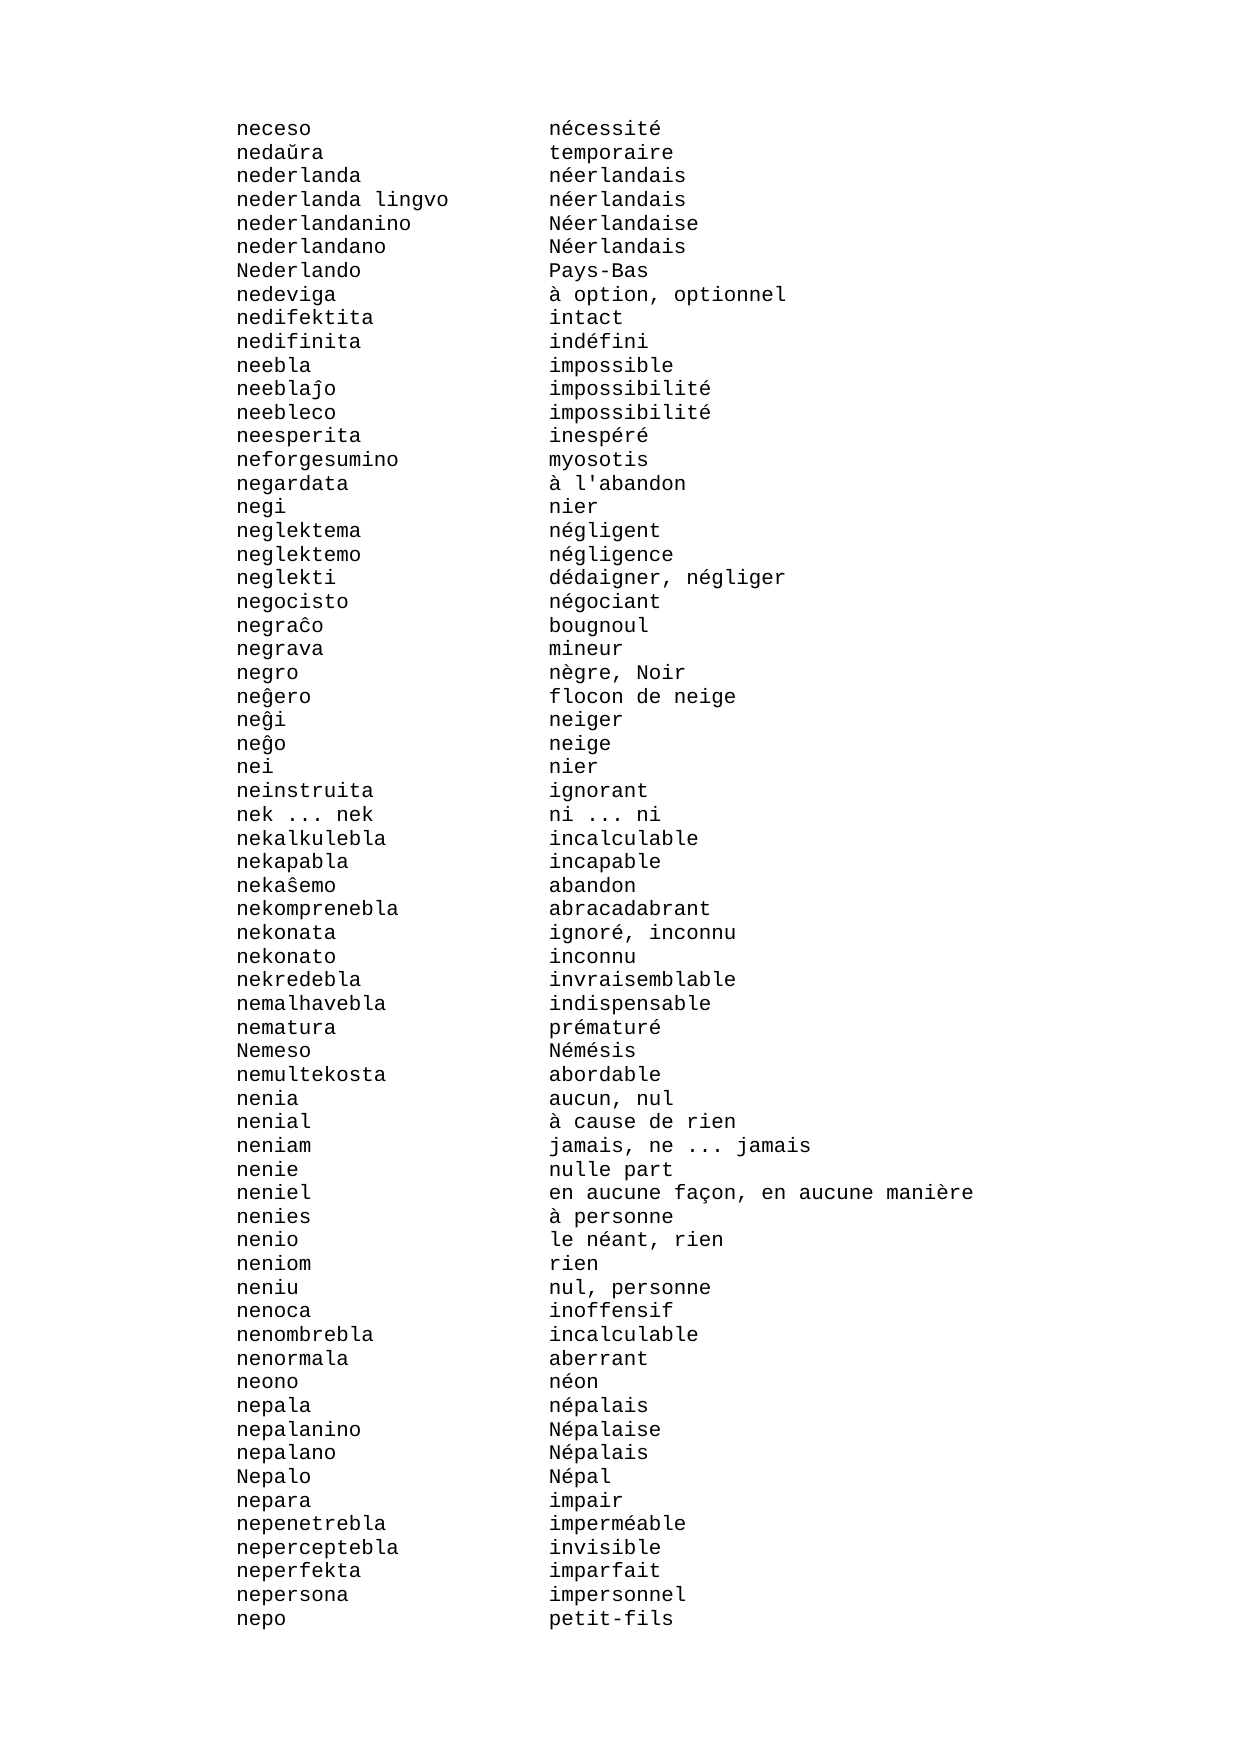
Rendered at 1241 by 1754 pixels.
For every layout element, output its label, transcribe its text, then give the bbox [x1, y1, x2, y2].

text nepalanino Népalaise [236, 1419, 1004, 1442]
text neĝero flocon de neige [236, 686, 1004, 709]
text neniu nul, personne [236, 1277, 1004, 1300]
text nenia aucun, nul [236, 1088, 1004, 1111]
text nepersona impersonnel [236, 1584, 1004, 1608]
text nekomprenebla abracadabrant [236, 898, 1004, 922]
text negocisto négociant [236, 591, 1004, 615]
text neono néon [236, 1371, 1004, 1395]
text neniam jamais, ne ... jamais [236, 1135, 1004, 1158]
text neperceptebla invisible [236, 1537, 1004, 1561]
text Nemeso Némésis [236, 1040, 1004, 1064]
text neniom rien [236, 1253, 1004, 1277]
text neceso nécessité [236, 118, 1004, 142]
text nek ... nek ni ... ni [236, 804, 1004, 827]
text neniel en aucune façon, en aucune manière [236, 1182, 1004, 1206]
text Nederlando Pays-Bas [236, 260, 1004, 284]
text nederlanda lingvo néerlandais [236, 189, 1004, 213]
text neebla impossible [236, 354, 1004, 378]
text neebleco impossibilité [236, 402, 1004, 426]
text nei nier [236, 757, 1004, 780]
text neglekti dédaigner, négliger [236, 567, 1004, 591]
text nederlandanino Néerlandaise [236, 213, 1004, 236]
text negraĉo bougnoul [236, 615, 1004, 638]
text neglektema négligent [236, 520, 1004, 544]
text nedeviga à option, optionnel [236, 284, 1004, 307]
text nepenetrebla imperméable [236, 1513, 1004, 1537]
text nekredebla invraisemblable [236, 969, 1004, 993]
text negi nier [236, 496, 1004, 520]
text negardata à l'abandon [236, 473, 1004, 496]
text Nepalo Népal [236, 1466, 1004, 1489]
text nedaŭra temporaire [236, 142, 1004, 165]
text nekalkulebla incalculable [236, 827, 1004, 851]
text negrava mineur [236, 638, 1004, 662]
text nekapabla incapable [236, 851, 1004, 875]
text nedifektita intact [236, 307, 1004, 331]
text nekonata ignoré, inconnu [236, 922, 1004, 946]
text neĝo neige [236, 733, 1004, 757]
text nepalano Népalais [236, 1442, 1004, 1466]
text nenombrebla incalculable [236, 1324, 1004, 1348]
text nemalhavebla indispensable [236, 993, 1004, 1017]
text nemultekosta abordable [236, 1064, 1004, 1088]
text neesperita inespéré [236, 426, 1004, 449]
text nepara impair [236, 1489, 1004, 1513]
text nedifinita indéfini [236, 331, 1004, 354]
text nenio le néant, rien [236, 1229, 1004, 1253]
text neperfekta imparfait [236, 1561, 1004, 1584]
text nederlandano Néerlandais [236, 236, 1004, 260]
text nepo petit-fils [236, 1608, 1004, 1631]
text neeblaĵo impossibilité [236, 378, 1004, 402]
text nenie nulle part [236, 1158, 1004, 1182]
text nekonato inconnu [236, 946, 1004, 969]
text nederlanda néerlandais [236, 165, 1004, 189]
text nenies à personne [236, 1206, 1004, 1229]
text neglektemo négligence [236, 544, 1004, 567]
text neinstruita ignorant [236, 780, 1004, 804]
text nenial à cause de rien [236, 1111, 1004, 1135]
text nekaŝemo abandon [236, 875, 1004, 898]
text negro nègre, Noir [236, 662, 1004, 686]
text nenormala aberrant [236, 1348, 1004, 1371]
text neĝi neiger [236, 709, 1004, 733]
text nematura prématuré [236, 1017, 1004, 1040]
text neforgesumino myosotis [236, 449, 1004, 473]
text nepala népalais [236, 1395, 1004, 1419]
text nenoca inoffensif [236, 1300, 1004, 1324]
